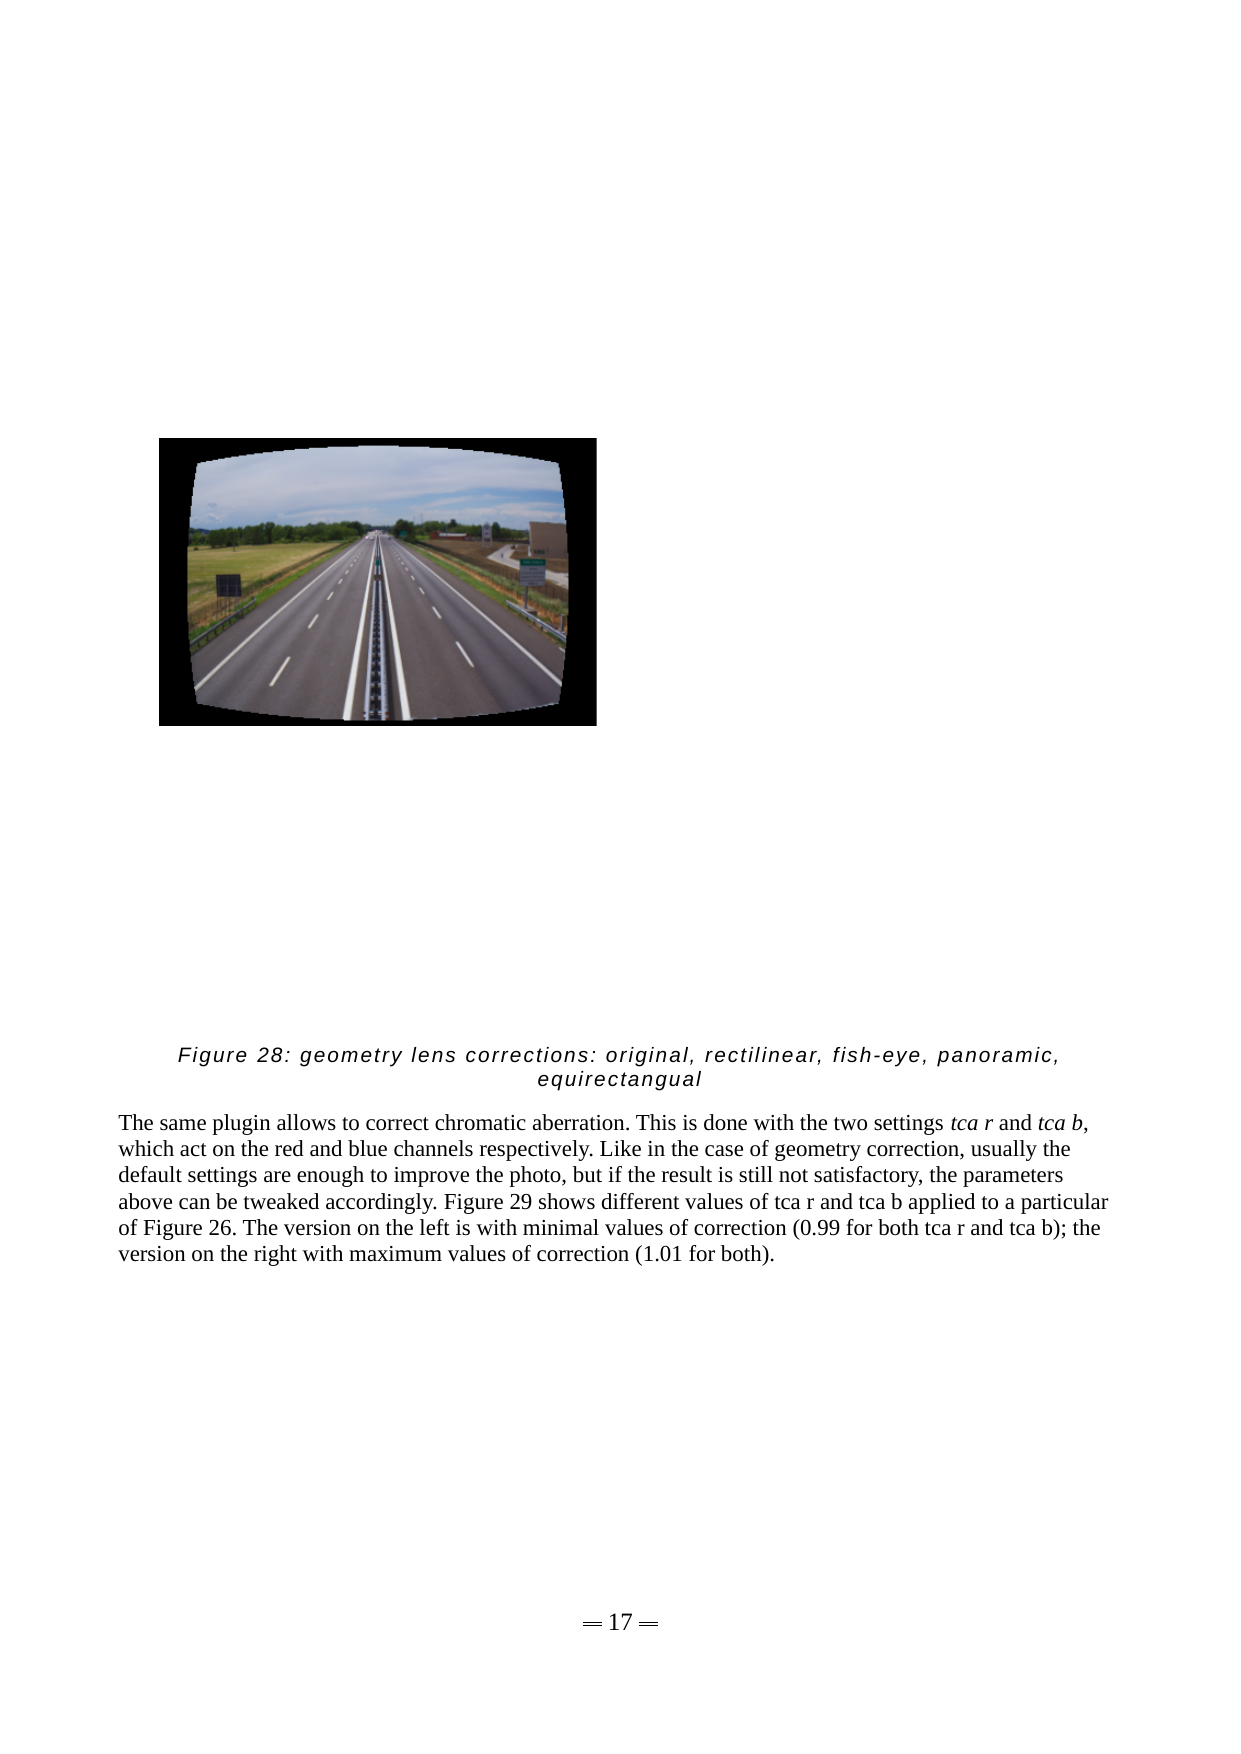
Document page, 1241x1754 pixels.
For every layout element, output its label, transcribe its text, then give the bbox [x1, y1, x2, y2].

picture [159, 438, 597, 726]
text Figure 28: geometry lens corrections: original, rectilinear, fish-eye, panoramic, equirectangual [135, 131, 1105, 1091]
text The same plugin allows to correct chromatic aberration. This is done with the two settings tca r and tca b, which act on the red and blue channels respectively. Like in the case of geometry correction, usually the default settings are enough to improve the photo, but if the result is still not satisfactory, the parameters above can be tweaked accordingly. Figure 29 shows different values of tca r and tca b applied to a particular of Figure 26. The version on the left is with minimal values of correction (0.99 for both tca r and tca b); the version on the right with maximum values of correction (1.01 for both). [118, 118, 1122, 1267]
